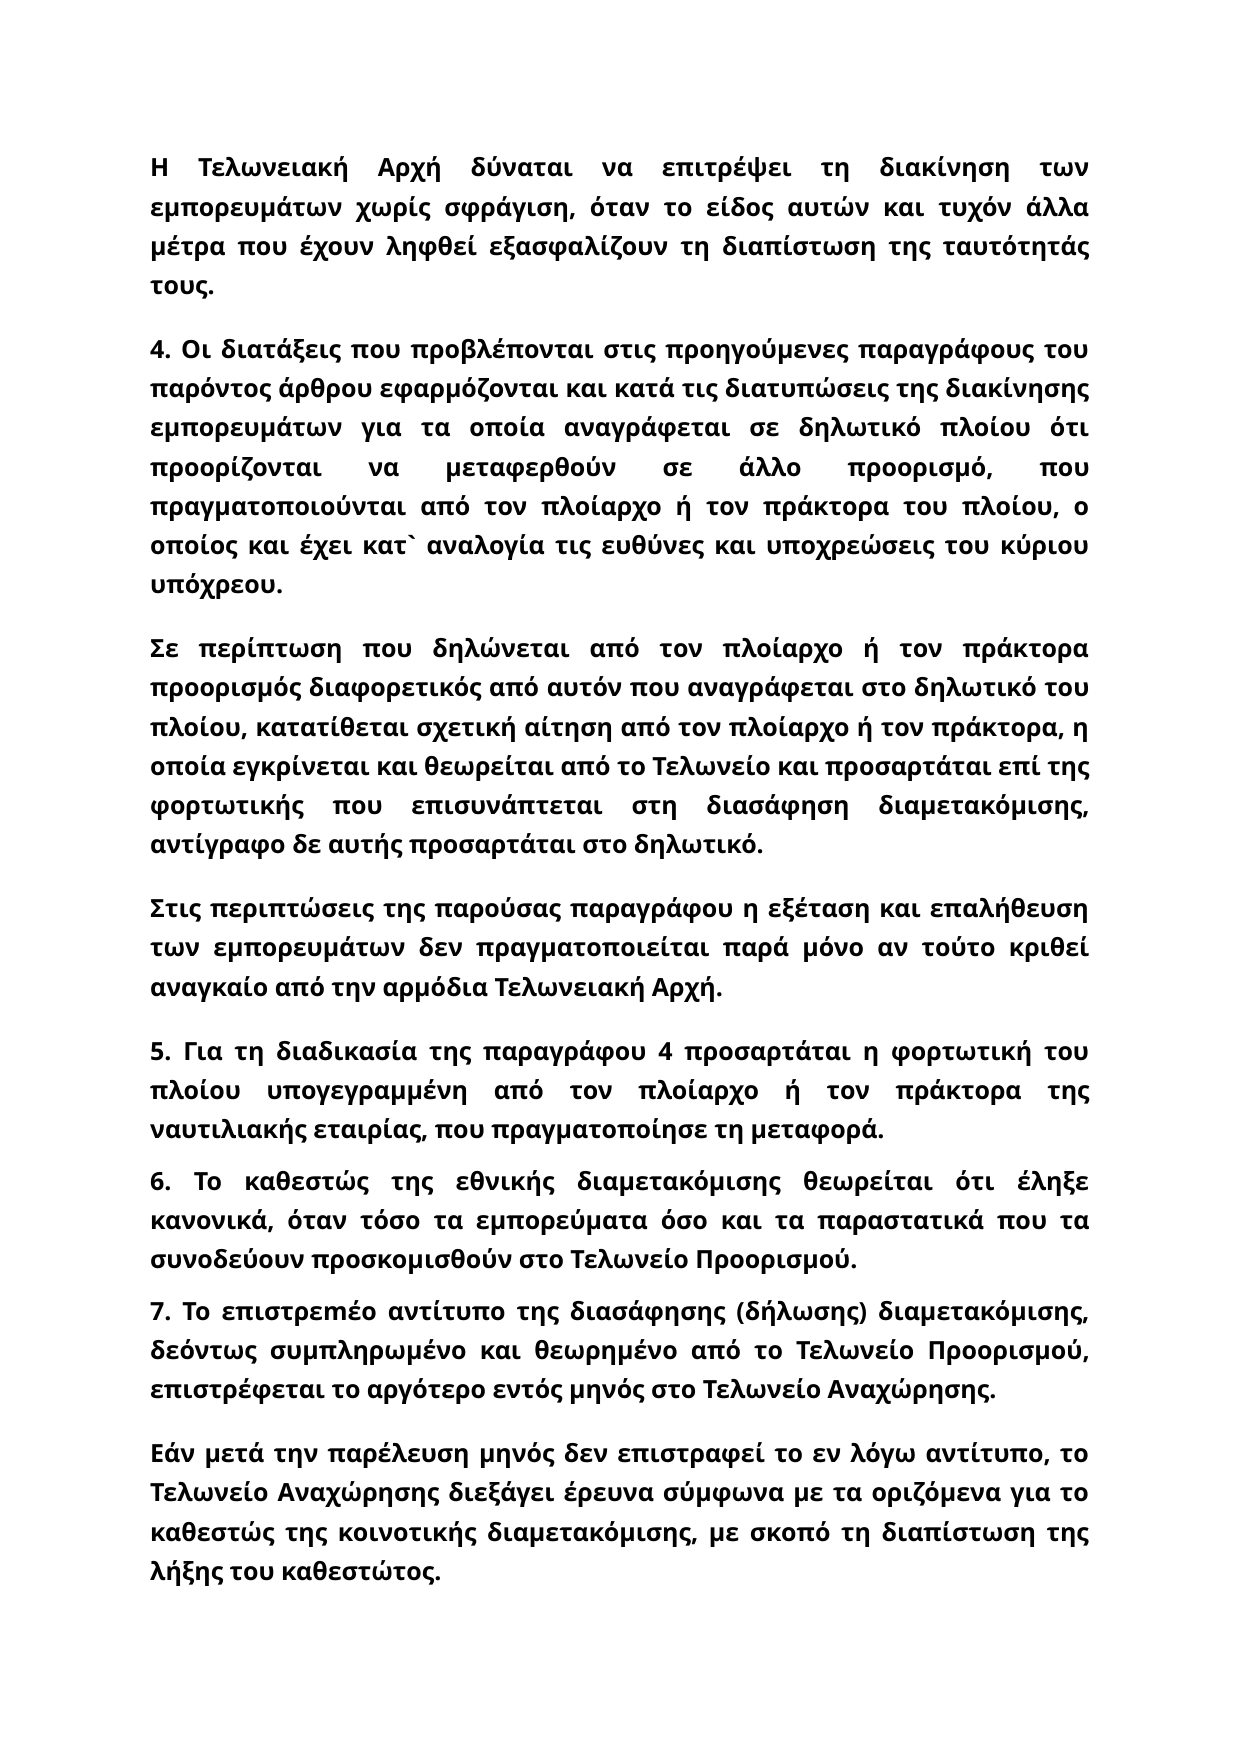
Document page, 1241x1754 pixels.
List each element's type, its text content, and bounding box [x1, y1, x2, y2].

text 4. Οι διατάξεις που προβλέπονται στις προηγούμενες παραγράφους του παρόντος άρθρου εφαρμόζονται και κατά τις διατυπώσεις της διακίνησης εμπορευμάτων για τα οποία αναγράφεται σε δηλωτικό πλοίου ότι προορίζονται να μεταφερθούν σε άλλο προορισμό, που πραγματοποιούνται από τον πλοίαρχο ή τον πράκτορα του πλοίου, ο οποίος και έχει κατ` αναλογία τις ευθύνες και υποχρεώσεις του κύριου υπόχρεου. [150, 332, 1090, 601]
text 6. Το καθεστώς της εθνικής διαμετακόμισης θεωρείται ότι έληξε κανονικά, όταν τόσο τα εμπορεύματα όσο και τα παραστατικά που τα συνοδεύουν προσκομισθούν στο Τελωνείο Προορισμού. [150, 1163, 1090, 1276]
text 5. Για τη διαδικασία της παραγράφου 4 προσαρτάται η φορτωτική του πλοίου υπογεγραμμένη από τον πλοίαρχο ή τον πράκτορα της ναυτιλιακής εταιρίας, που πραγματοποίησε τη μεταφορά. [150, 1033, 1090, 1146]
text Η Τελωνειακή Αρχή δύναται να επιτρέψει τη διακίνηση των εμπορευμάτων χωρίς σφράγιση, όταν το είδος αυτών και τυχόν άλλα μέτρα που έχουν ληφθεί εξασφαλίζουν τη διαπίστωση της ταυτότητάς τους. [150, 150, 1090, 302]
text Στις περιπτώσεις της παρούσας παραγράφου η εξέταση και επαλήθευση των εμπορευμάτων δεν πραγματοποιείται παρά μόνο αν τούτο κριθεί αναγκαίο από την αρμόδια Τελωνειακή Αρχή. [150, 891, 1090, 1003]
text 7. Το επιστρεmέο αντίτυπο της διασάφησης (δήλωσης) διαμετακόμισης, δεόντως συμπληρωμένο και θεωρημένο από το Τελωνείο Προορισμού, επιστρέφεται το αργότερο εντός μηνός στο Τελωνείο Αναχώρησης. [150, 1293, 1090, 1406]
text Σε περίπτωση που δηλώνεται από τον πλοίαρχο ή τον πράκτορα προορισμός διαφορετικός από αυτόν που αναγράφεται στο δηλωτικό του πλοίου, κατατίθεται σχετική αίτηση από τον πλοίαρχο ή τον πράκτορα, η οποία εγκρίνεται και θεωρείται από το Τελωνείο και προσαρτάται επί της φορτωτικής που επισυνάπτεται στη διασάφηση διαμετακόμισης, αντίγραφο δε αυτής προσαρτάται στο δηλωτικό. [150, 631, 1090, 861]
text Εάν μετά την παρέλευση μηνός δεν επιστραφεί το εν λόγω αντίτυπο, το Τελωνείο Αναχώρησης διεξάγει έρευνα σύμφωνα με τα οριζόμενα για το καθεστώς της κοινοτικής διαμετακόμισης, με σκοπό τη διαπίστωση της λήξης του καθεστώτος. [150, 1436, 1090, 1587]
